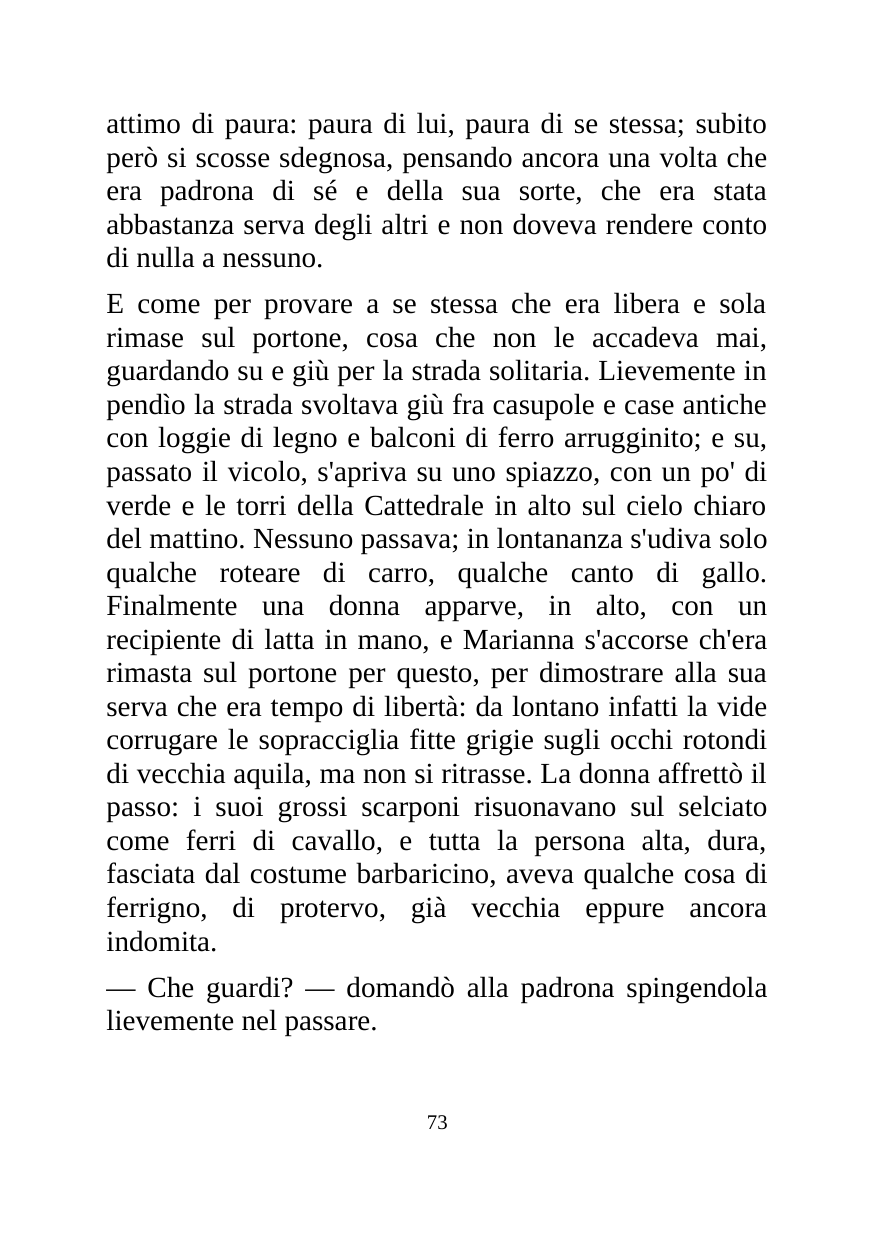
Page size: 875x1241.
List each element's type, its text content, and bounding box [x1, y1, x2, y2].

text — Che guardi? — domandò alla padrona spingendola lievemente nel passare. [106, 970, 768, 1037]
text attimo di paura: paura di lui, paura di se stessa; subito però si scosse sdegnosa, pensando ancora una volta che era padrona di sé e della sua sorte, che era stata abbastanza serva degli altri e non doveva rendere conto di nulla a nessuno. [106, 106, 768, 274]
text E come per provare a se stessa che era libera e sola rimase sul portone, cosa che non le accadeva mai, guardando su e giù per la strada solitaria. Lievemente in pendìo la strada svoltava giù fra casupole e case antiche con loggie di legno e balconi di ferro arrugginito; e su, passato il vicolo, s'apriva su uno spiazzo, con un po' di verde e le torri della Cattedrale in alto sul cielo chiaro del mattino. Nessuno passava; in lontananza s'udiva solo qualche roteare di carro, qualche canto di gallo. Finalmente una donna apparve, in alto, con un recipiente di latta in mano, e Marianna s'accorse ch'era rimasta sul portone per questo, per dimostrare alla sua serva che era tempo di libertà: da lontano infatti la vide corrugare le sopracciglia fitte grigie sugli occhi rotondi di vecchia aquila, ma non si ritrasse. La donna affrettò il passo: i suoi grossi scarponi risuonavano sul selciato come ferri di cavallo, e tutta la persona alta, dura, fasciata dal costume barbaricino, aveva qualche cosa di ferrigno, di protervo, già vecchia eppure ancora indomita. [106, 286, 768, 957]
